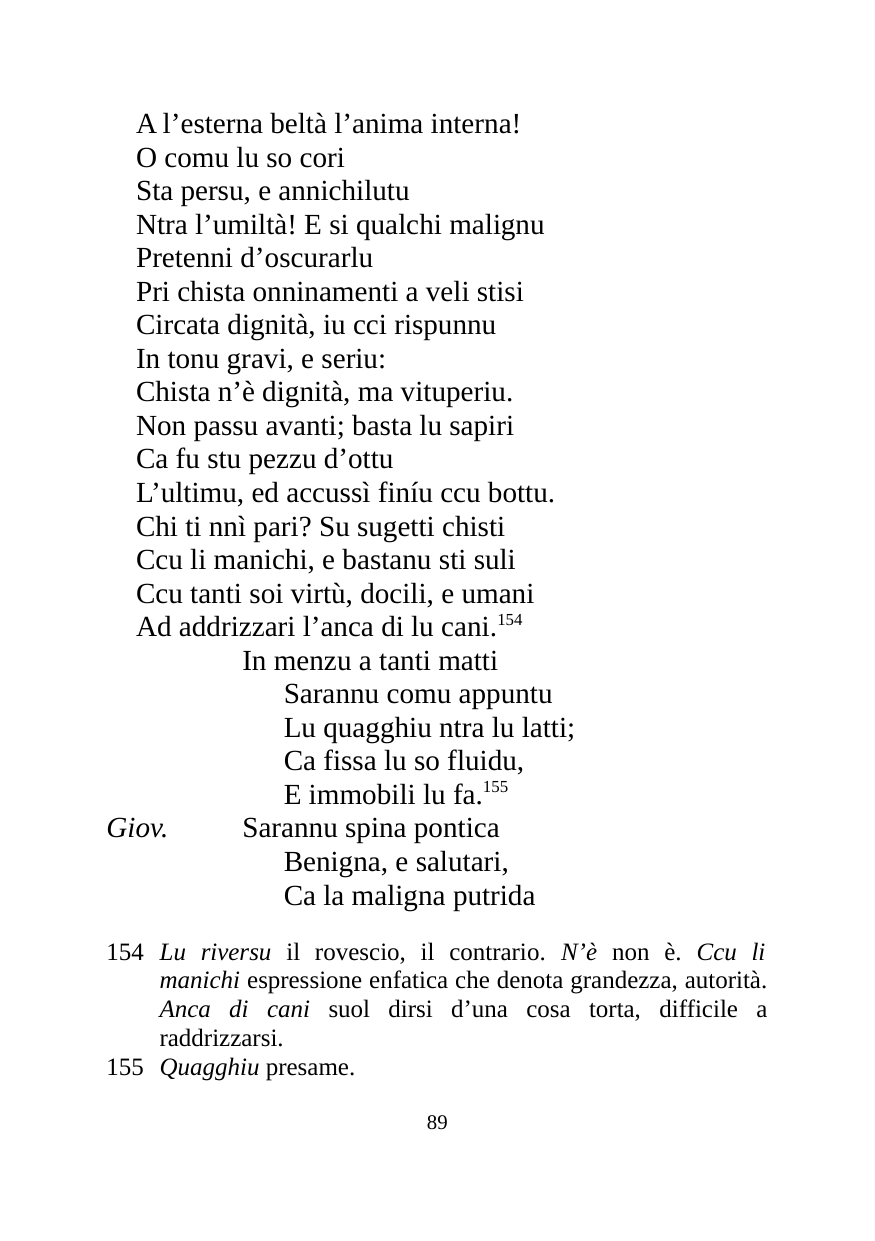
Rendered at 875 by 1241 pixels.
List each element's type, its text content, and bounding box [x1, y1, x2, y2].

text In menzu a tanti matti Sarannu comu appuntu Lu quagghiu ntra lu latti; Ca fissa lu so fluidu, E immobili lu fa. [242, 643, 768, 811]
text A l’esterna beltà l’anima interna! O comu lu so cori Sta persu, e annichilutu Ntra l’umiltà! E si qualchi malignu Pretenni d’oscurarlu Pri chista onninamenti a veli stisi Circata dignità, iu cci rispunnu In tonu gravi, e seriu: Chista n’è dignità, ma vituperiu. Non passu avanti; basta lu sapiri Ca fu stu pezzu d’ottu L’ultimu, ed accussì finíu ccu bottu. Chi ti nnì pari? Su sugetti chisti Ccu li manichi, e bastanu sti suli Ccu tanti soi virtù, docili, e umani Ad addrizzari l’anca di lu cani. [106, 106, 768, 643]
text Quagghiu presame. [106, 1052, 768, 1080]
text Giov. Sarannu spina pontica Benigna, e salutari, Ca la maligna putrida [106, 811, 768, 911]
text Lu riversu il rovescio, il contrario. N’è non è. Ccu li manichi espressione enfatica che denota grandezza, autorità. Anca di cani suol dirsi d’una cosa torta, difficile a raddrizzarsi. [106, 937, 768, 1052]
